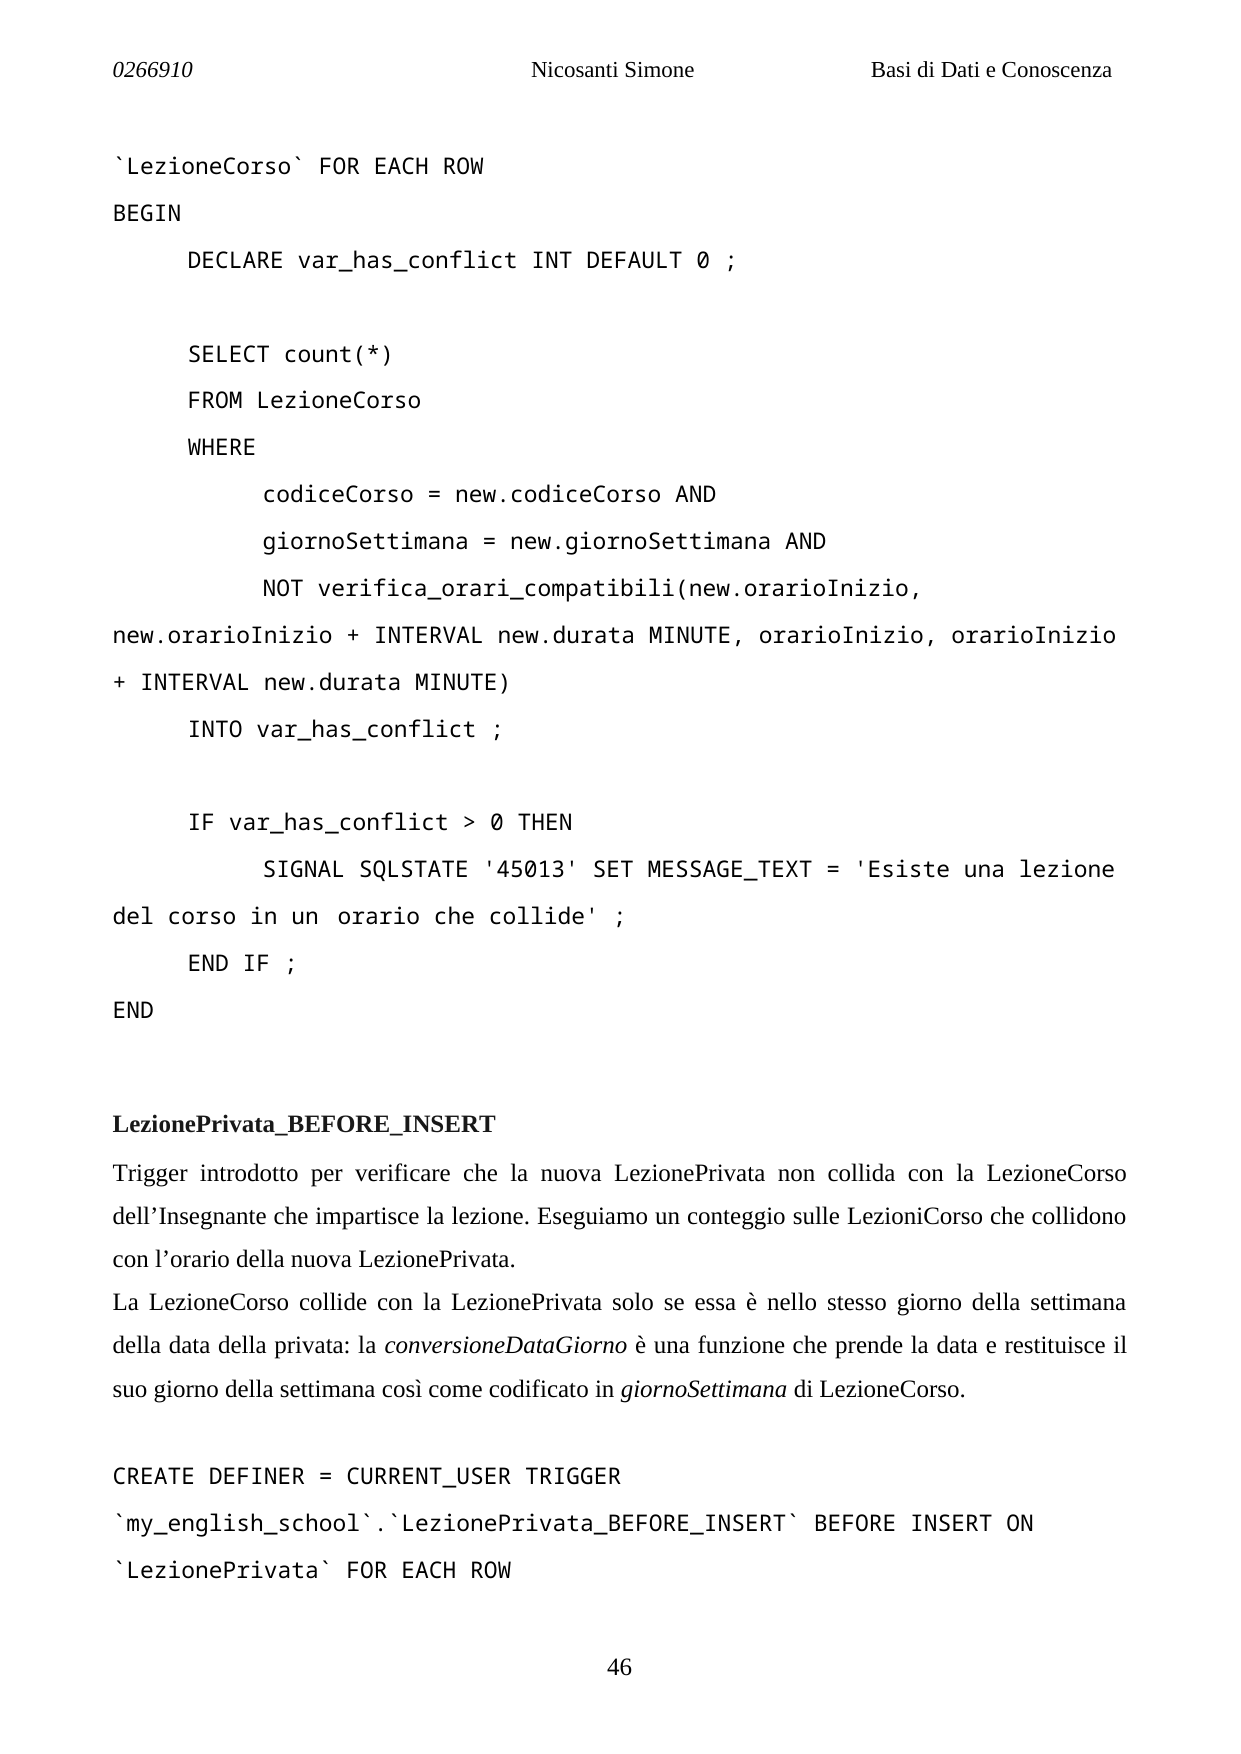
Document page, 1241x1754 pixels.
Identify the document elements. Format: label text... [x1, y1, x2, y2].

text giornoSettimana = new.giornoSettimana AND [112, 525, 1128, 556]
text La LezioneCorso collide con la LezionePrivata solo se essa è nello stesso giorno della settimana della data della privata: la conversioneDataGiorno è una funzione che prende la data e restituisce il suo giorno della settimana così come codificato in giornoSettimana di LezioneCorso. [112, 1287, 1128, 1402]
text END [112, 994, 1128, 1025]
text WHERE [112, 431, 1128, 462]
text CREATE DEFINER = CURRENT_USER TRIGGER `my_english_school`.`LezionePrivata_BEFORE_INSERT` BEFORE INSERT ON `LezionePrivata` FOR EACH ROW [112, 1460, 1128, 1585]
text SIGNAL SQLSTATE '45013' SET MESSAGE_TEXT = 'Esiste una lezione del corso in un orario che collide' ; [112, 853, 1128, 931]
text IF var_has_conflict > 0 THEN [112, 806, 1128, 837]
text Trigger introdotto per verificare che la nuova LezionePrivata non collida con la LezioneCorso dell’Insegnante che impartisce la lezione. Eseguiamo un conteggio sulle LezioniCorso che collidono con l’orario della nuova LezionePrivata. [112, 1158, 1128, 1273]
text codiceCorso = new.codiceCorso AND [112, 478, 1128, 509]
subtitle LezionePrivata_BEFORE_INSERT [112, 1109, 1128, 1137]
text `LezioneCorso` FOR EACH ROW [112, 150, 1128, 181]
text BEGIN [112, 197, 1128, 228]
text DECLARE var_has_conflict INT DEFAULT 0 ; [112, 244, 1128, 275]
text FROM LezioneCorso [112, 384, 1128, 416]
text NOT verifica_orari_compatibili(new.orarioInizio, new.orarioInizio + INTERVAL new.durata MINUTE, orarioInizio, orarioInizio + INTERVAL new.durata MINUTE) [112, 572, 1128, 697]
text SELECT count(*) [112, 337, 1128, 369]
text END IF ; [112, 947, 1128, 978]
text INTO var_has_conflict ; [112, 712, 1128, 744]
